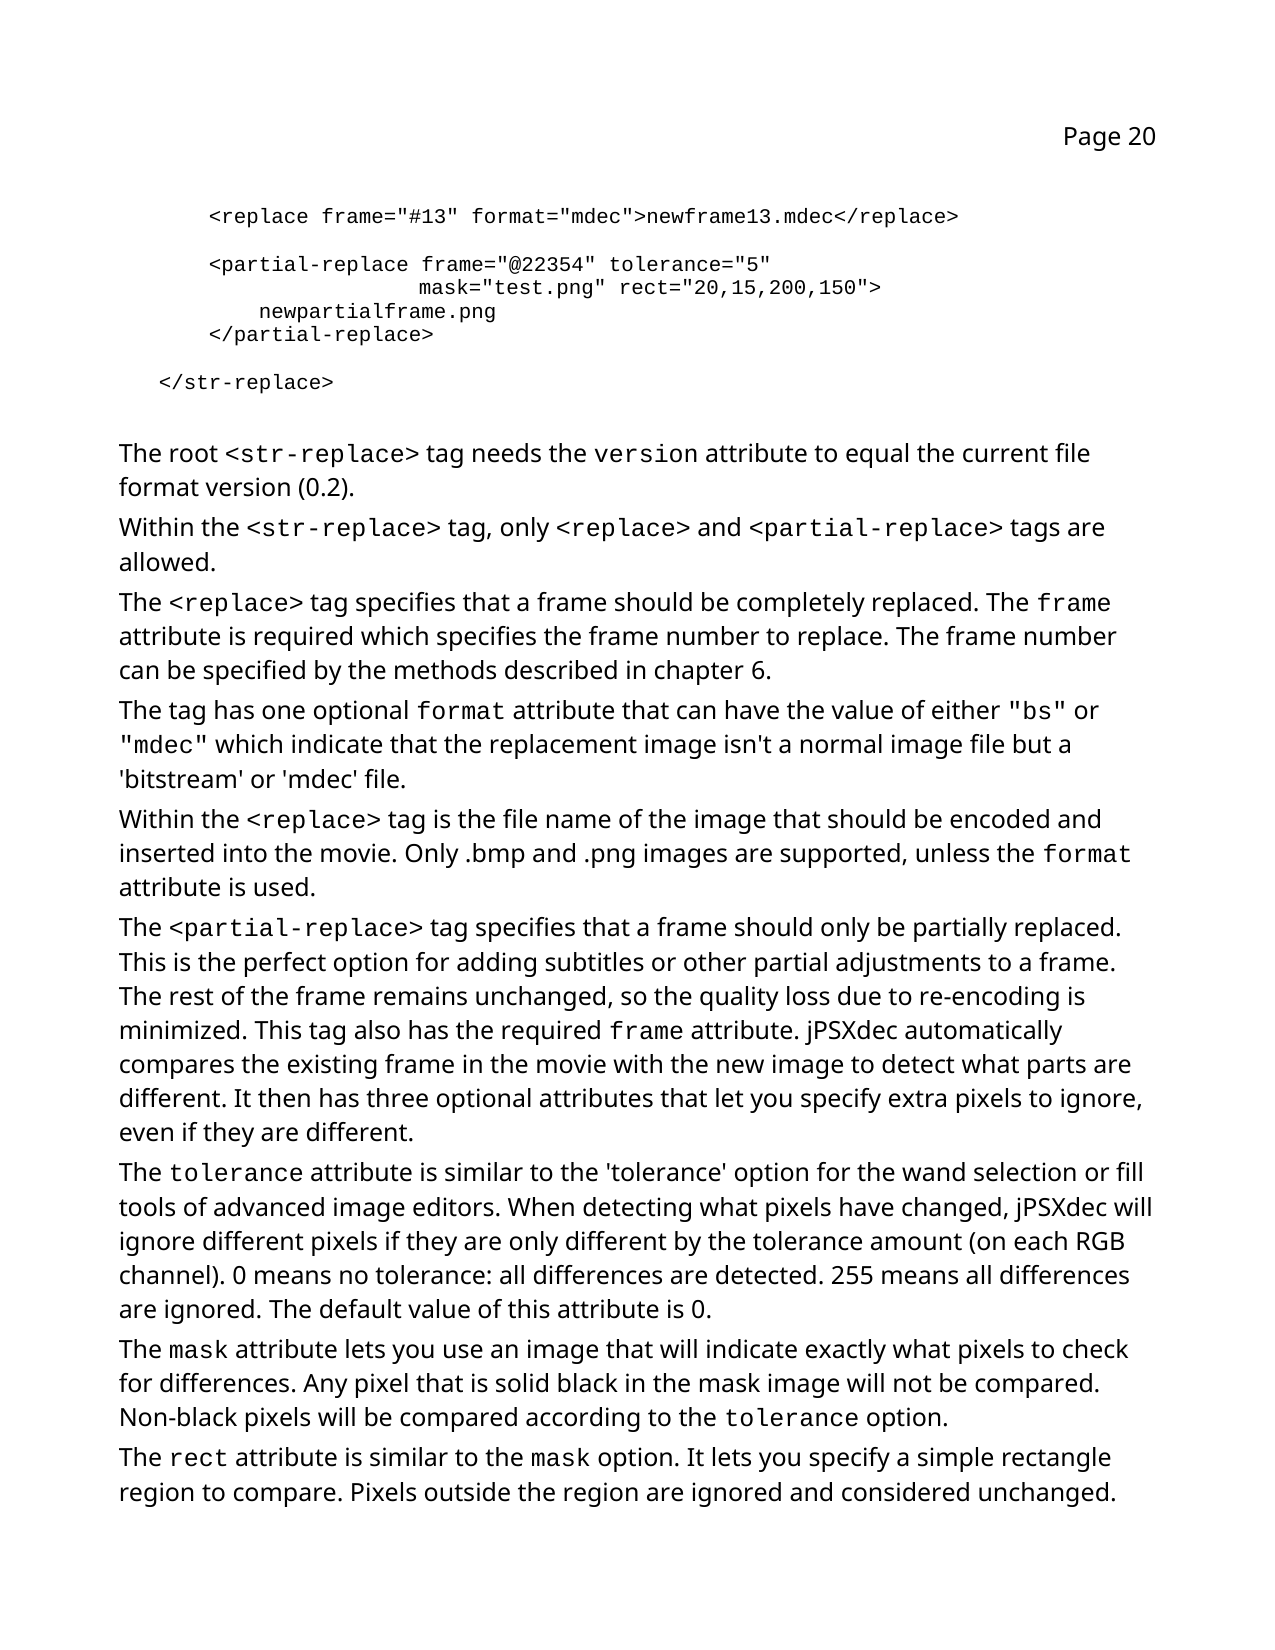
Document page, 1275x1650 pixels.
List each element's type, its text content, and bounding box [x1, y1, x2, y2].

text The rect attribute is similar to the mask option. It lets you specify a simple rectangle region to compare. Pixels outside the region are ignored and considered unchanged. [118, 1440, 1156, 1508]
text <replace frame="#13" format="mdec">newframe13.mdec</replace> [158, 206, 1156, 230]
text The tag has one optional format attribute that can have the value of either "bs" or "mdec" which indicate that the replacement image isn't a normal image file but a 'bitstream' or 'mdec' file. [118, 693, 1156, 795]
text Within the <str-replace> tag, only <replace> and <partial-replace> tags are allowed. [118, 510, 1156, 578]
text The root <str-replace> tag needs the version attribute to equal the current file format version (0.2). [118, 436, 1156, 504]
text <partial-replace frame="@22354" tolerance="5" [158, 253, 1156, 277]
text mask="test.png" rect="20,15,200,150"> [118, 277, 1156, 301]
text </partial-replace> [158, 324, 1156, 348]
text The tolerance attribute is similar to the 'tolerance' option for the wand selection or fill tools of advanced image editors. When detecting what pixels have changed, jPSXdec will ignore different pixels if they are only different by the tolerance amount (on each RGB channel). 0 means no tolerance: all differences are detected. 255 means all differences are ignored. The default value of this attribute is 0. [118, 1155, 1156, 1325]
text The <partial-replace> tag specifies that a frame should only be partially replaced. This is the perfect option for adding subtitles or other partial adjustments to a frame. The rest of the frame remains unchanged, so the quality loss due to re-encoding is minimized. This tag also has the required frame attribute. jPSXdec automatically compares the existing frame in the movie with the new image to detect what parts are different. It then has three optional attributes that let you specify extra pixels to ignore, even if they are different. [118, 910, 1156, 1149]
text </str-replace> [158, 372, 1156, 395]
text Within the <replace> tag is the file name of the image that should be encoded and inserted into the movie. Only .bmp and .png images are supported, unless the format attribute is used. [118, 801, 1156, 904]
text The mask attribute lets you use an image that will indicate exactly what pixels to check for differences. Any pixel that is solid black in the mask image will not be compared. Non-black pixels will be compared according to the tolerance option. [118, 1331, 1156, 1434]
text The <replace> tag specifies that a frame should be completely replaced. The frame attribute is required which specifies the frame number to replace. The frame number can be specified by the methods described in chapter 6. [118, 584, 1156, 687]
text newpartialframe.png [158, 301, 1156, 324]
